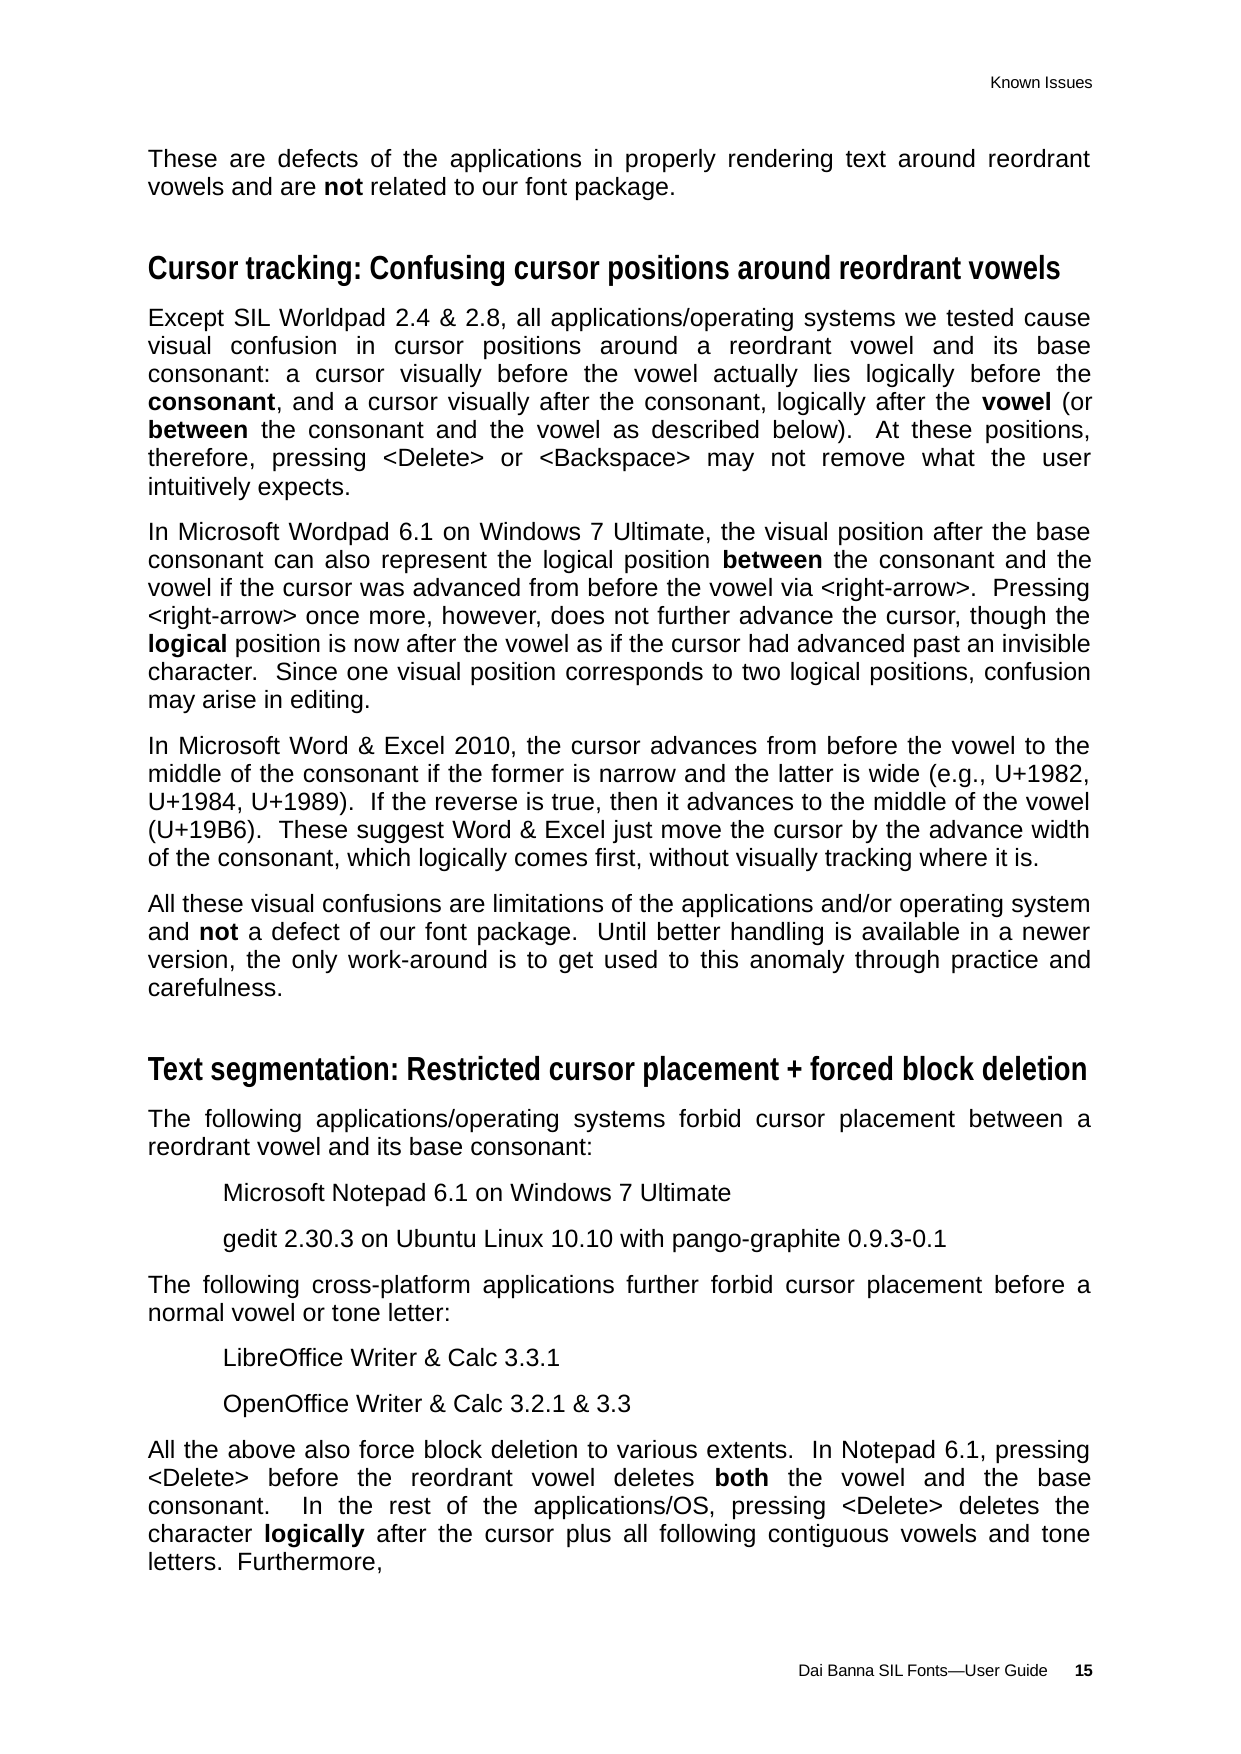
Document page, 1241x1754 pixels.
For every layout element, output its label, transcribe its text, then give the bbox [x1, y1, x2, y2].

list The following cross-platform applications further forbid cursor placement before a normal vowel or tone letter: [148, 1271, 1093, 1327]
text In Microsoft Word & Excel 2010, the cursor advances from before the vowel to the middle of the consonant if the former is narrow and the latter is wide (e.g., U+1982, U+1984, U+1989). If the reverse is true, then it advances to the middle of the vowel (U+19B6). These suggest Word & Excel just move the cursor by the advance width of the consonant, which logically comes first, without visually tracking where it is. [148, 732, 1093, 872]
list LibreOffice Writer & Calc 3.3.1 [148, 1344, 1093, 1372]
subtitle Cursor tracking: Confusing cursor positions around reordrant vowels [148, 248, 1093, 287]
text All these visual confusions are limitations of the applications and/or operating system and not a defect of our font package. Until better handling is available in a newer version, the only work-around is to get used to this anomaly through practice and carefulness. [148, 890, 1093, 1002]
list OpenOffice Writer & Calc 3.2.1 & 3.3 [148, 1390, 1093, 1418]
text The following applications/operating systems forbid cursor placement between a reordrant vowel and its base consonant: [148, 1105, 1093, 1161]
subtitle Text segmentation: Restricted cursor placement + forced block deletion [148, 1049, 1093, 1088]
text These are defects of the applications in properly rendering text around reordrant vowels and are not related to our font package. [148, 145, 1093, 201]
text In Microsoft Wordpad 6.1 on Windows 7 Ultimate, the visual position after the base consonant can also represent the logical position between the consonant and the vowel if the cursor was advanced from before the vowel via <right-arrow>. Pressing <right-arrow> once more, however, does not further advance the cursor, though the logical position is now after the vowel as if the cursor had advanced past an invisible character. Since one visual position corresponds to two logical positions, confusion may arise in editing. [148, 518, 1093, 714]
list All the above also force block deletion to various extents. In Notepad 6.1, pressing <Delete> before the reordrant vowel deletes both the vowel and the base consonant. In the rest of the applications/OS, pressing <Delete> deletes the character logically after the cursor plus all following contiguous vowels and tone letters. Furthermore, [148, 1436, 1093, 1576]
list gedit 2.30.3 on Ubuntu Linux 10.10 with pango-graphite 0.9.3-0.1 [148, 1225, 1093, 1253]
text Except SIL Worldpad 2.4 & 2.8, all applications/operating systems we tested cause visual confusion in cursor positions around a reordrant vowel and its base consonant: a cursor visually before the vowel actually lies logically before the consonant, and a cursor visually after the consonant, logically after the vowel (or between the consonant and the vowel as described below). At these positions, therefore, pressing <Delete> or <Backspace> may not remove what the user intuitively expects. [148, 304, 1093, 500]
list Microsoft Notepad 6.1 on Windows 7 Ultimate [148, 1179, 1093, 1207]
